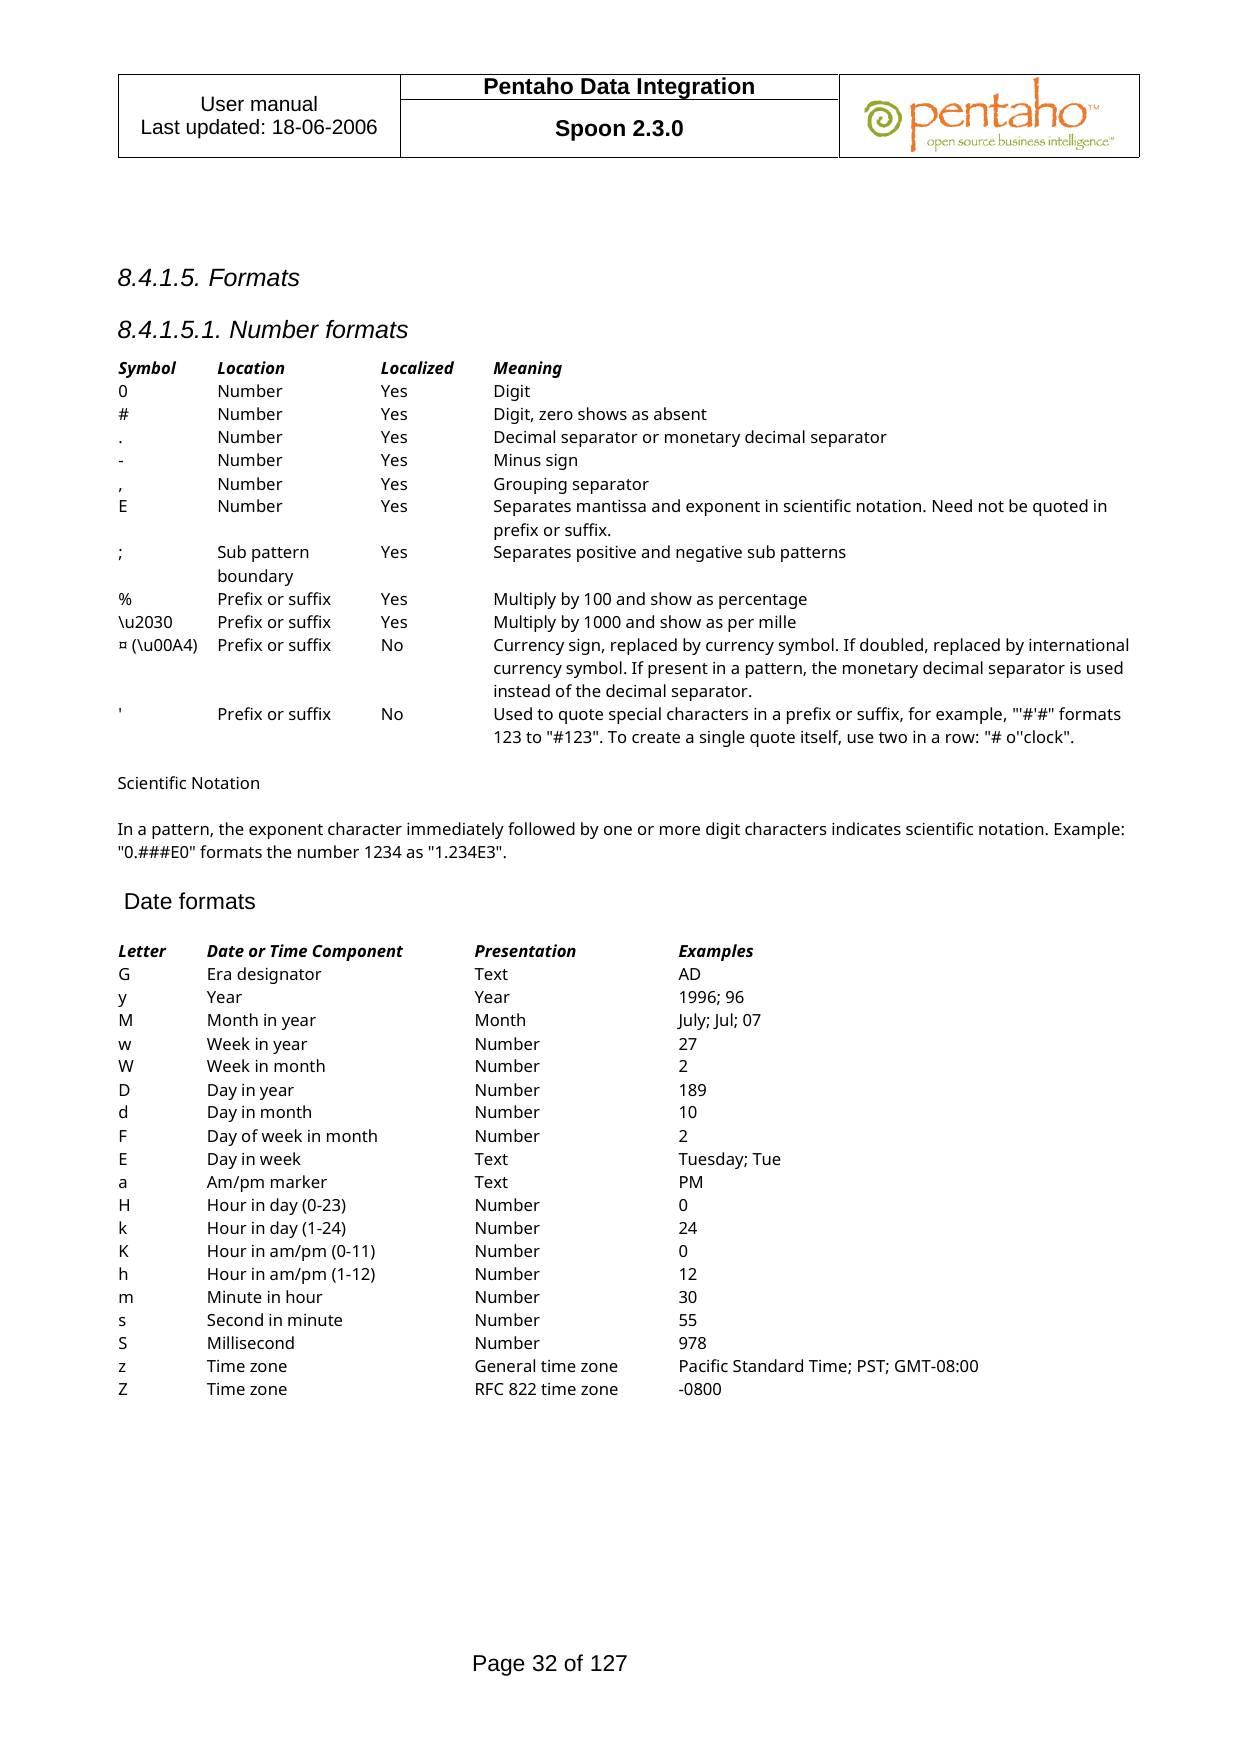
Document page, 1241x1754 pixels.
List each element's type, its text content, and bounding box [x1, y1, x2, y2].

table_cell Month in year [207, 1009, 474, 1032]
table_cell Day of week in month [207, 1124, 474, 1147]
table_cell z [118, 1354, 207, 1377]
text In a pattern, the exponent character immediately followed by one or more digit characters indicates scientific notation. Example: "0.###E0" formats the number 1234 as "1.234E3". [117, 817, 1137, 863]
table_cell Currency sign, replaced by currency symbol. If doubled, replaced by international currency symbol. If present in a pattern, the monetary decimal separator is used instead of the decimal separator. [493, 633, 1131, 702]
table_cell 0 [118, 380, 217, 403]
table_cell 0 [678, 1239, 1082, 1262]
table_cell AD [678, 963, 1082, 986]
table_cell ' [118, 702, 217, 748]
table_cell Time zone [207, 1354, 474, 1377]
table_cell Number [474, 1308, 678, 1331]
table_cell General time zone [474, 1354, 678, 1377]
table_header Meaning [493, 357, 1131, 380]
table_cell Yes [381, 541, 493, 587]
table_cell Day in year [207, 1078, 474, 1101]
table_cell Prefix or suffix [217, 587, 381, 610]
table_cell G [118, 963, 207, 986]
table_cell 0 [678, 1193, 1082, 1216]
subtitle Formats [117, 263, 1137, 291]
table_cell Millisecond [207, 1331, 474, 1354]
table_cell Number [474, 1101, 678, 1124]
table_cell 1996; 96 [678, 986, 1082, 1009]
table_cell 12 [678, 1262, 1082, 1285]
table_cell Year [207, 986, 474, 1009]
table_cell Hour in day (0-23) [207, 1193, 474, 1216]
table_header Symbol [118, 357, 217, 380]
table_cell s [118, 1308, 207, 1331]
table_cell Grouping separator [493, 472, 1131, 495]
table_cell Yes [381, 472, 493, 495]
table_cell # [118, 403, 217, 426]
table_cell k [118, 1216, 207, 1239]
table_cell H [118, 1193, 207, 1216]
table_cell Number [474, 1285, 678, 1308]
table_cell RFC 822 time zone [474, 1377, 678, 1400]
table_cell Number [474, 1331, 678, 1354]
table_cell Separates positive and negative sub patterns [493, 541, 1131, 587]
table_cell Day in month [207, 1101, 474, 1124]
table_cell Multiply by 100 and show as percentage [493, 587, 1131, 610]
table_cell ; [118, 541, 217, 587]
table_cell Number [474, 1216, 678, 1239]
table_cell Era designator [207, 963, 474, 986]
table_cell Number [474, 1262, 678, 1285]
table_cell Text [474, 1170, 678, 1193]
table_cell Separates mantissa and exponent in scientific notation. Need not be quoted in prefix or suffix. [493, 495, 1131, 541]
table_cell Number [217, 403, 381, 426]
table_cell , [118, 472, 217, 495]
table_cell Number [217, 495, 381, 541]
table_header Examples [678, 940, 1082, 963]
table_cell 30 [678, 1285, 1082, 1308]
table_cell Yes [381, 587, 493, 610]
table_cell Number [474, 1078, 678, 1101]
table_cell 189 [678, 1078, 1082, 1101]
table_cell - [118, 449, 217, 472]
table_cell Am/pm marker [207, 1170, 474, 1193]
table_cell Number [474, 1124, 678, 1147]
table_cell y [118, 986, 207, 1009]
table_cell 55 [678, 1308, 1082, 1331]
table_cell Hour in am/pm (0-11) [207, 1239, 474, 1262]
table_cell d [118, 1101, 207, 1124]
table_cell July; Jul; 07 [678, 1009, 1082, 1032]
table_cell Time zone [207, 1377, 474, 1400]
table_cell F [118, 1124, 207, 1147]
table_cell 27 [678, 1032, 1082, 1055]
table_cell Number [217, 380, 381, 403]
table_cell ¤ (\u00A4) [118, 633, 217, 702]
table_cell Week in year [207, 1032, 474, 1055]
table_cell Digit, zero shows as absent [493, 403, 1131, 426]
table_header Location [217, 357, 381, 380]
table_cell S [118, 1331, 207, 1354]
table_cell Yes [381, 380, 493, 403]
table_cell Text [474, 1147, 678, 1170]
table_cell 10 [678, 1101, 1082, 1124]
table_cell Text [474, 963, 678, 986]
table_cell Z [118, 1377, 207, 1400]
table_cell Number [217, 426, 381, 449]
table_cell Prefix or suffix [217, 633, 381, 702]
table_cell -0800 [678, 1377, 1082, 1400]
table_cell M [118, 1009, 207, 1032]
table_cell E [118, 495, 217, 541]
table_cell a [118, 1170, 207, 1193]
table_cell 24 [678, 1216, 1082, 1239]
table_cell h [118, 1262, 207, 1285]
table_cell W [118, 1055, 207, 1078]
table_cell E [118, 1147, 207, 1170]
table_cell No [381, 702, 493, 748]
table_cell w [118, 1032, 207, 1055]
table_header Letter [118, 940, 207, 963]
table_cell Yes [381, 449, 493, 472]
table_cell Number [474, 1193, 678, 1216]
table_cell K [118, 1239, 207, 1262]
table_cell \u2030 [118, 610, 217, 633]
table_cell Month [474, 1009, 678, 1032]
table_cell 978 [678, 1331, 1082, 1354]
table_cell Minus sign [493, 449, 1131, 472]
table_cell 2 [678, 1124, 1082, 1147]
table_cell 2 [678, 1055, 1082, 1078]
table_cell Pacific Standard Time; PST; GMT-08:00 [678, 1354, 1082, 1377]
table_cell Tuesday; Tue [678, 1147, 1082, 1170]
table_cell Sub pattern boundary [217, 541, 381, 587]
table_header Localized [381, 357, 493, 380]
table_cell m [118, 1285, 207, 1308]
table_header Presentation [474, 940, 678, 963]
table_cell Yes [381, 426, 493, 449]
table_cell . [118, 426, 217, 449]
table_cell Prefix or suffix [217, 702, 381, 748]
table_cell Yes [381, 495, 493, 541]
table_cell Yes [381, 403, 493, 426]
table_cell Number [474, 1032, 678, 1055]
table_cell PM [678, 1170, 1082, 1193]
table_cell Number [217, 472, 381, 495]
table_cell Day in week [207, 1147, 474, 1170]
table_cell Decimal separator or monetary decimal separator [493, 426, 1131, 449]
text Scientific Notation [117, 771, 1137, 794]
text Date formats [117, 889, 1137, 914]
table_cell No [381, 633, 493, 702]
table_cell Prefix or suffix [217, 610, 381, 633]
table_cell Year [474, 986, 678, 1009]
table_cell Number [474, 1239, 678, 1262]
table_cell Week in month [207, 1055, 474, 1078]
table_cell Number [217, 449, 381, 472]
table_cell D [118, 1078, 207, 1101]
table_cell Hour in day (1-24) [207, 1216, 474, 1239]
table_cell % [118, 587, 217, 610]
table_cell Minute in hour [207, 1285, 474, 1308]
subtitle Number formats [117, 316, 1137, 344]
table_cell Second in minute [207, 1308, 474, 1331]
table_cell Yes [381, 610, 493, 633]
table_cell Hour in am/pm (1-12) [207, 1262, 474, 1285]
table_cell Multiply by 1000 and show as per mille [493, 610, 1131, 633]
table_cell Number [474, 1055, 678, 1078]
table_header Date or Time Component [207, 940, 474, 963]
table_cell Used to quote special characters in a prefix or suffix, for example, "'#'#" formats 123 to "#123". To create a single quote itself, use two in a row: "# o''clock". [493, 702, 1131, 748]
table_cell Digit [493, 380, 1131, 403]
